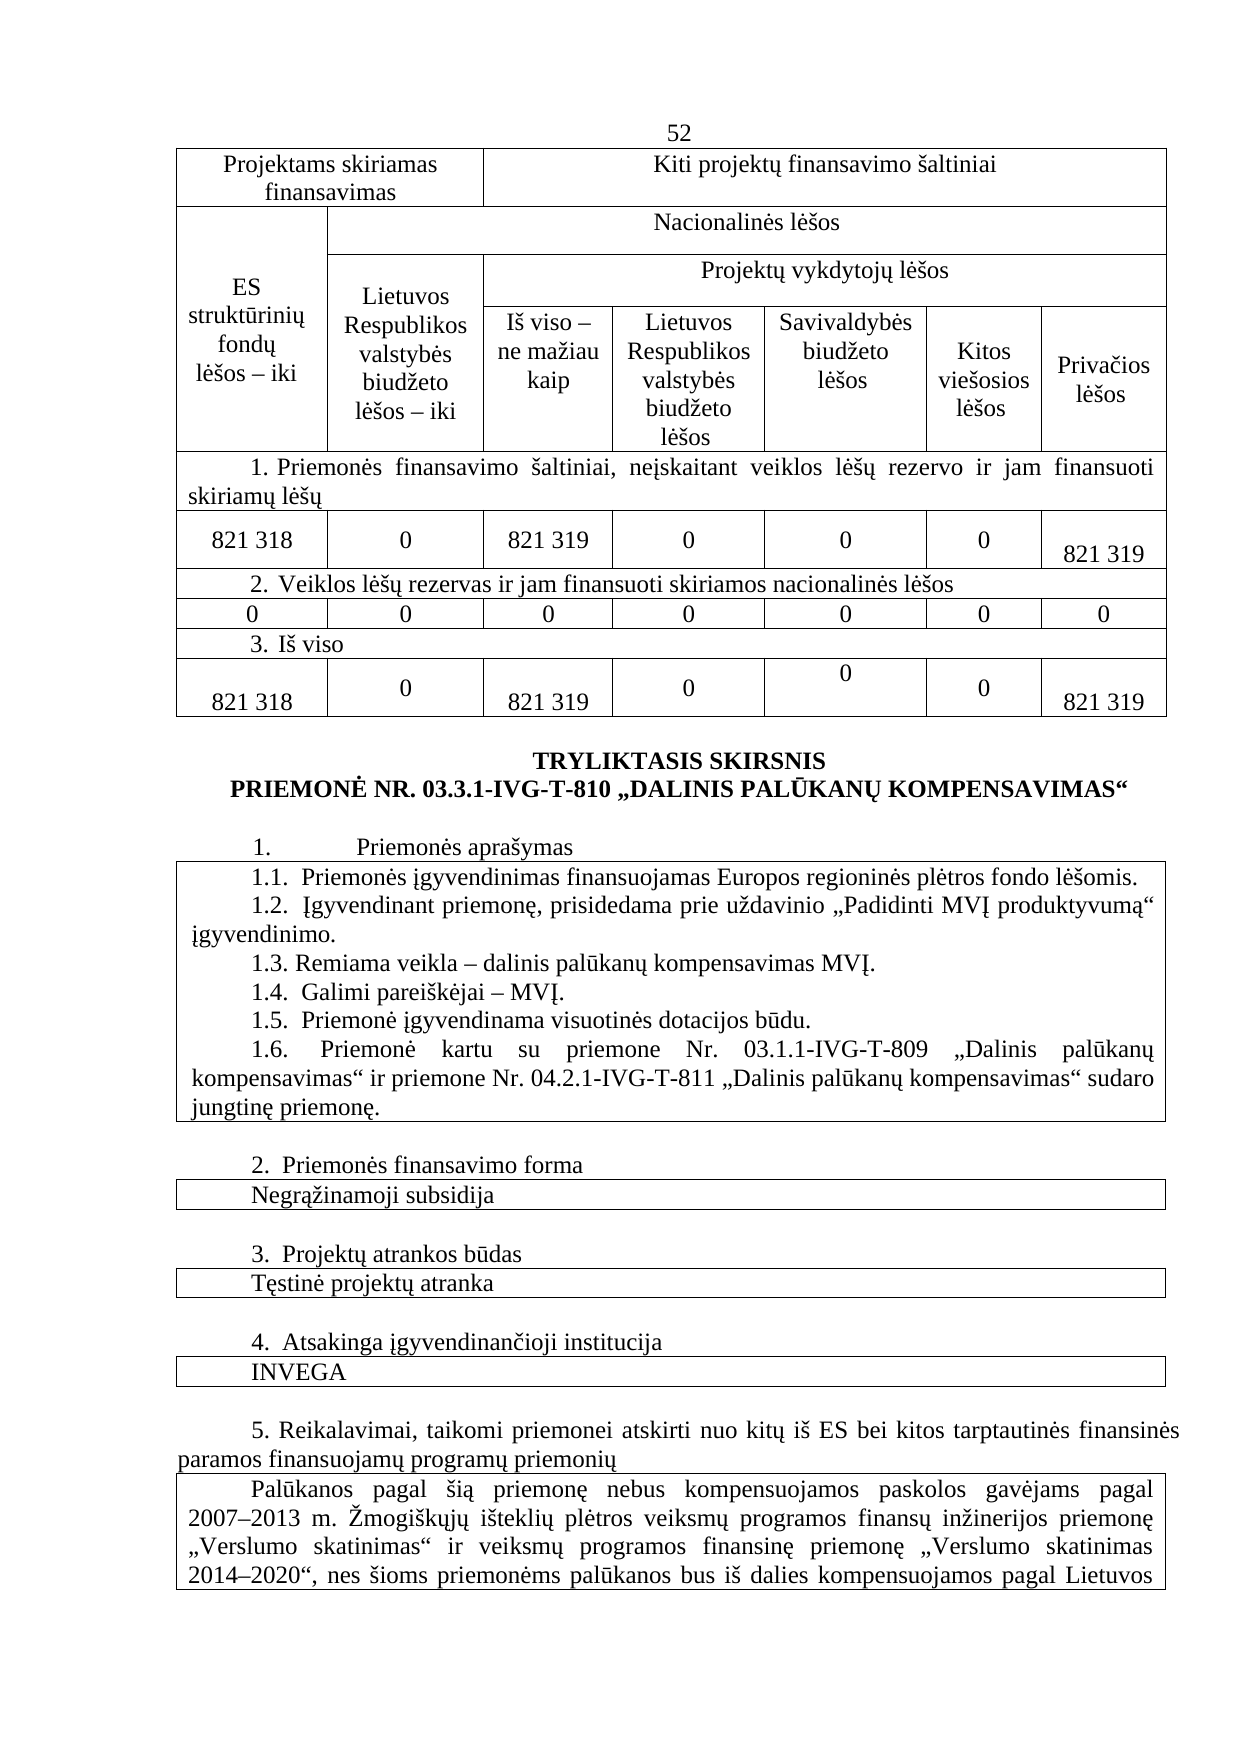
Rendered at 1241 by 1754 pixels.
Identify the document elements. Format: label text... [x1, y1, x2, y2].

table_cell Nacionalinės lėšos [328, 207, 1166, 254]
table_cell 821 319 [484, 511, 612, 568]
table_header Palūkanos pagal šią priemonę nebus kompensuojamos paskolos gavėjams pagal 2007–2013 m. Žmogiškųjų išteklių plėtros veiksmų programos finansų inžinerijos priemonę „Verslumo skatinimas“ ir veiksmų programos finansinę priemonę „Verslumo skatinimas 2014–2020“, nes šioms priemonėms palūkanos bus iš dalies kompensuojamos pagal Lietuvos [177, 1474, 1165, 1589]
table_header Kiti projektų finansavimo šaltiniai [484, 149, 1166, 206]
table_cell 821 319 [1042, 659, 1166, 716]
table_cell ES struktūrinių fondų lėšos – iki [177, 207, 327, 451]
table_cell 0 [927, 659, 1041, 716]
table_cell Kitos viešosios lėšos [927, 307, 1041, 451]
text PRIEMONĖ NR. 03.3.1-IVG-T-810 „DALINIS PALŪKANŲ KOMPENSAVIMAS“ [177, 774, 1181, 803]
table_cell 0 [484, 599, 612, 628]
table_cell Savivaldybės biudžeto lėšos [765, 307, 926, 451]
table_cell 0 [177, 599, 327, 628]
table_cell Privačios lėšos [1042, 307, 1166, 451]
table_cell 0 [613, 659, 764, 716]
text 5. Reikalavimai, taikomi priemonei atskirti nuo kitų iš ES bei kitos tarptautinės finansinės paramos finansuojamų programų priemonių [177, 1415, 1181, 1473]
table_cell 0 [927, 511, 1041, 568]
table_cell 0 [328, 511, 483, 568]
table_cell 821 319 [1042, 511, 1166, 568]
table_cell 0 [765, 599, 926, 628]
table_cell 1.3. Remiama veikla – dalinis palūkanų kompensavimas MVĮ. [177, 948, 1165, 977]
table_cell 0 [927, 599, 1041, 628]
text 4. Atsakinga įgyvendinančioji institucija [251, 1327, 1181, 1356]
table_header Tęstinė projektų atranka [177, 1269, 1165, 1297]
table_cell 1.6. Priemonė kartu su priemone Nr. 03.1.1-IVG-T-809 „Dalinis palūkanų kompensavimas“ ir priemone Nr. 04.2.1-IVG-T-811 „Dalinis palūkanų kompensavimas“ sudaro jungtinę priemonę. [177, 1034, 1165, 1121]
table_cell 0 [613, 511, 764, 568]
table_cell 0 [1042, 599, 1166, 628]
table_cell 1.2. Įgyvendinant priemonę, prisidedama prie uždavinio „Padidinti MVĮ produktyvumą“ įgyvendinimo. [177, 891, 1165, 948]
table_cell 821 318 [177, 659, 327, 716]
table_cell 2. Veiklos lėšų rezervas ir jam finansuoti skiriamos nacionalinės lėšos [177, 569, 1166, 598]
table_cell 821 318 [177, 511, 327, 568]
table_header 1.1. Priemonės įgyvendinimas finansuojamas Europos regioninės plėtros fondo lėšomis. [177, 862, 1165, 891]
table_cell 0 [765, 659, 926, 716]
table_cell 821 319 [484, 659, 612, 716]
text TRYLIKTASIS SKIRSNIS [177, 746, 1181, 774]
text 2. Priemonės finansavimo forma [251, 1150, 1181, 1179]
text 3. Projektų atrankos būdas [251, 1239, 1181, 1267]
table_cell 0 [765, 511, 926, 568]
table_cell Lietuvos Respublikos valstybės biudžeto lėšos [613, 307, 764, 451]
table_cell 3. Iš viso [177, 629, 1166, 657]
text 1. Priemonės aprašymas [215, 832, 1181, 861]
table_cell 1.4. Galimi pareiškėjai – MVĮ. 1.5. Priemonė įgyvendinama visuotinės dotacijos būdu. [177, 977, 1165, 1034]
table_cell Projektų vykdytojų lėšos [484, 255, 1166, 306]
table_header INVEGA [177, 1357, 1165, 1386]
table_cell Iš viso – ne mažiau kaip [484, 307, 612, 451]
table_cell 0 [613, 599, 764, 628]
table_cell Lietuvos Respublikos valstybės biudžeto lėšos – iki [328, 255, 483, 451]
table_cell 0 [328, 599, 483, 628]
table_cell 0 [328, 659, 483, 716]
table_header Negrąžinamoji subsidija [177, 1180, 1165, 1209]
table_cell 1. Priemonės finansavimo šaltiniai, neįskaitant veiklos lėšų rezervo ir jam finansuoti skiriamų lėšų [177, 452, 1166, 509]
table_header Projektams skiriamas finansavimas [177, 149, 483, 206]
